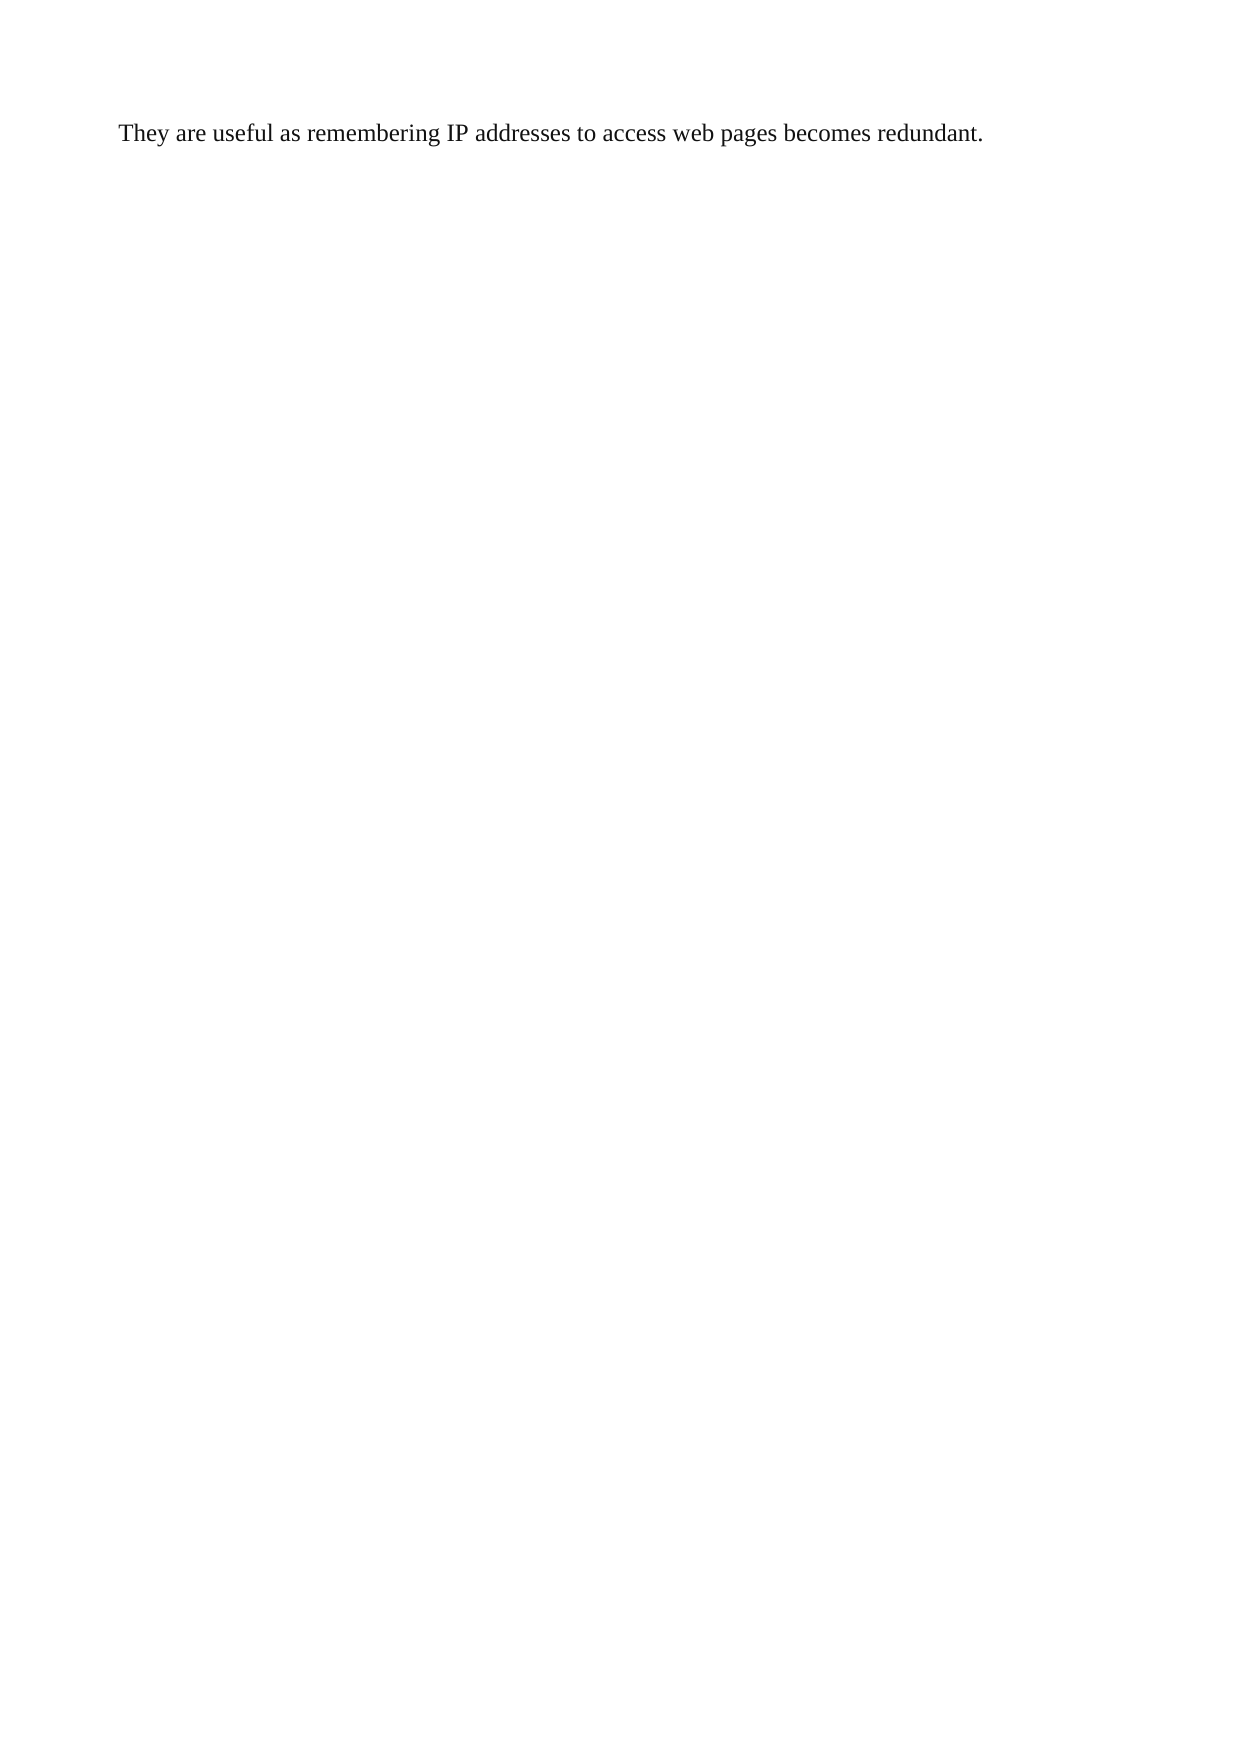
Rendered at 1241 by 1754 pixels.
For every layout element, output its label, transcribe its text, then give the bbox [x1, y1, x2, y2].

text They are useful as remembering IP addresses to access web pages becomes redundant. [118, 118, 1122, 147]
